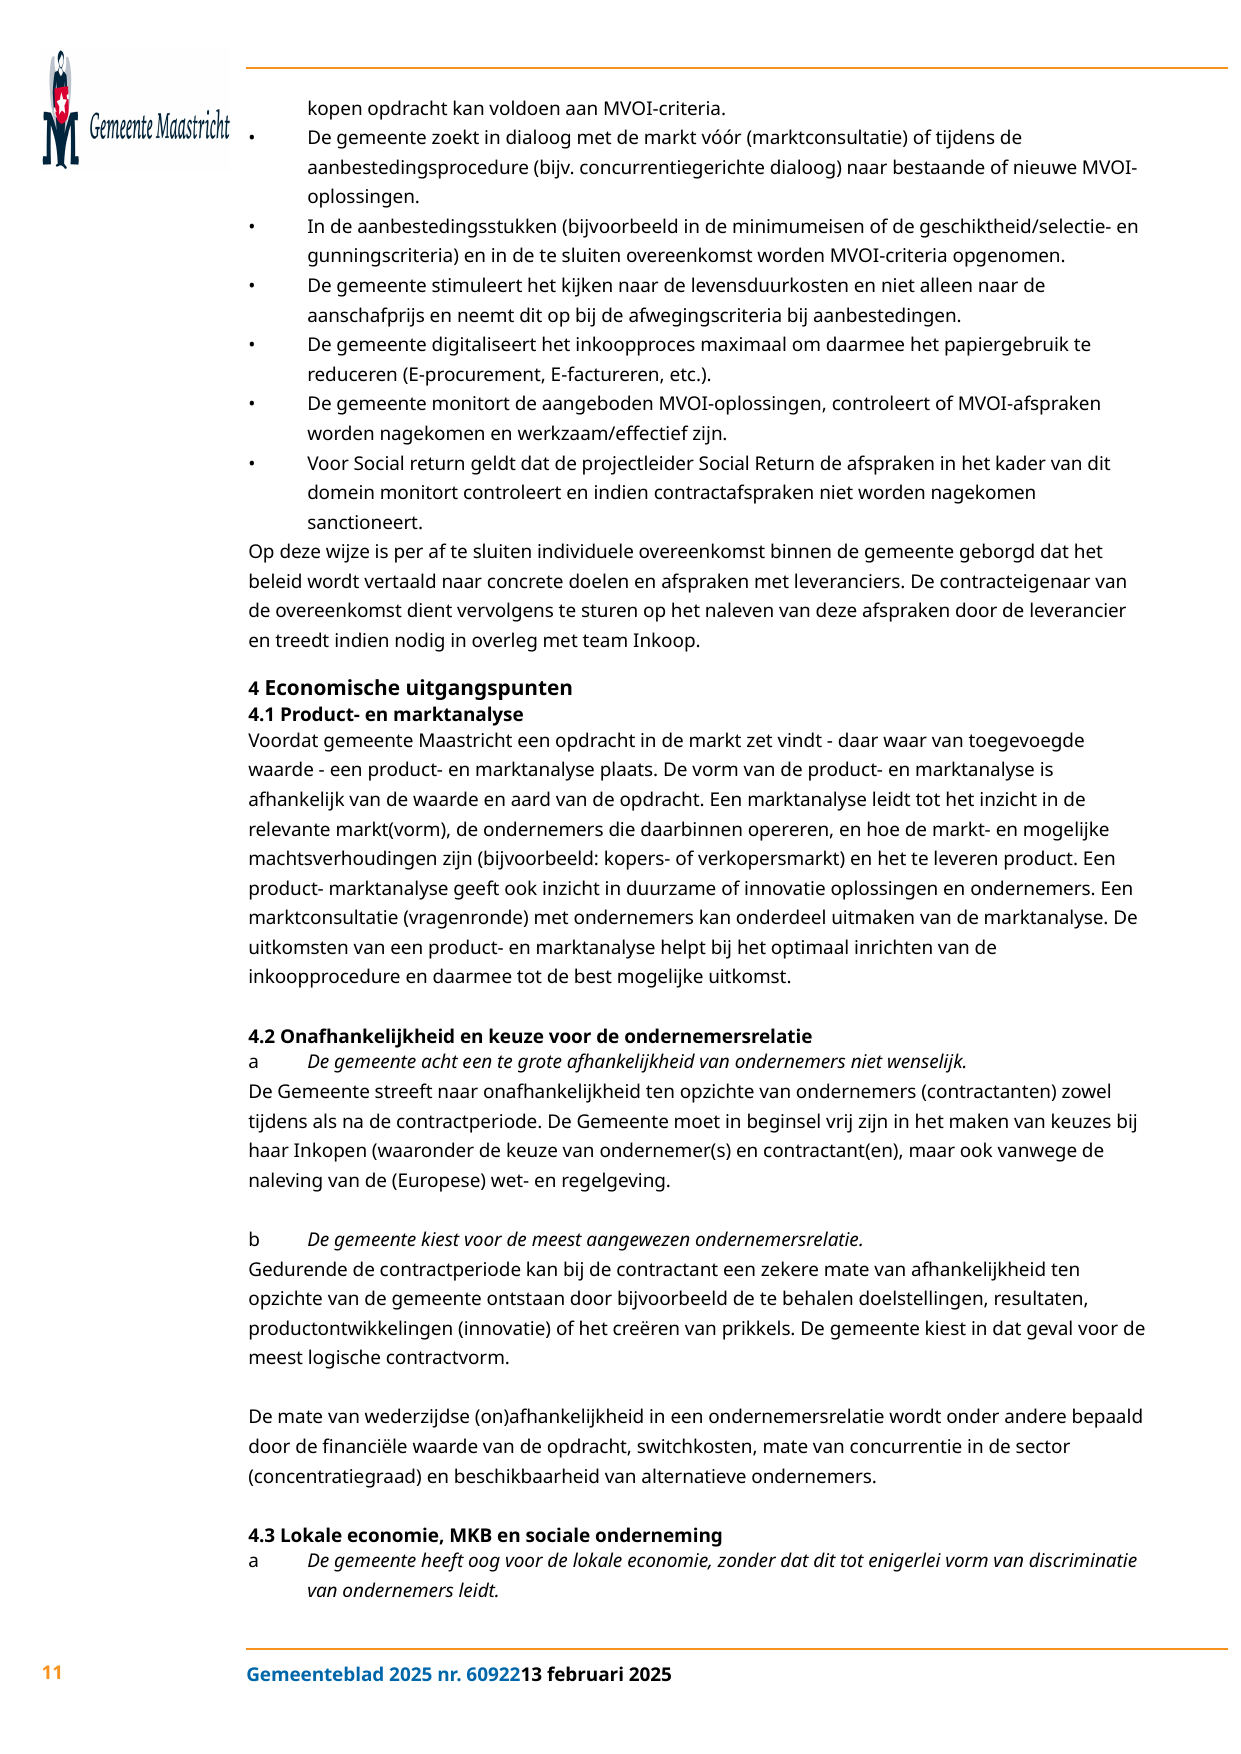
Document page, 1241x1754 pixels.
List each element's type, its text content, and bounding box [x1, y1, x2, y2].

text 4.3 Lokale economie, MKB en sociale onderneming [248, 1522, 1152, 1548]
list De gemeente monitort de aangeboden MVOI-oplossingen, controleert of MVOI-afspraken worden nagekomen en werkzaam/effectief zijn. [248, 391, 1152, 446]
picture [41, 47, 231, 172]
text Gedurende de contractperiode kan bij de contractant een zekere mate van afhankelijkheid ten opzichte van de gemeente ontstaan door bijvoorbeeld de te behalen doelstellingen, resultaten, productontwikkelingen (innovatie) of het creëren van prikkels. De gemeente kiest in dat geval voor de meest logische contractvorm. [248, 1256, 1152, 1370]
text 4 Economische uitgangspunten [248, 673, 1152, 701]
list Voor Social return geldt dat de projectleider Social Return de afspraken in het kader van dit domein monitort controleert en indien contractafspraken niet worden nagekomen sanctioneert. [248, 450, 1152, 535]
text De Gemeente streeft naar onafhankelijkheid ten opzichte van ondernemers (contractanten) zowel tijdens als na de contractperiode. De Gemeente moet in beginsel vrij zijn in het maken van keuzes bij haar Inkopen (waaronder de keuze van ondernemer(s) en contractant(en), maar ook vanwege de naleving van de (Europese) wet- en regelgeving. [248, 1078, 1152, 1193]
text Voordat gemeente Maastricht een opdracht in de markt zet vindt - daar waar van toegevoegde waarde - een product- en marktanalyse plaats. De vorm van de product- en marktanalyse is afhankelijk van de waarde en aard van de opdracht. Een marktanalyse leidt tot het inzicht in de relevante markt(vorm), de ondernemers die daarbinnen opereren, en hoe de markt- en mogelijke machtsverhoudingen zijn (bijvoorbeeld: kopers- of verkopersmarkt) en het te leveren product. Een product- marktanalyse geeft ook inzicht in duurzame of innovatie oplossingen en ondernemers. Een marktconsultatie (vragenronde) met ondernemers kan onderdeel uitmaken van de marktanalyse. De uitkomsten van een product- en marktanalyse helpt bij het optimaal inrichten van de inkoopprocedure en daarmee tot de best mogelijke uitkomst. [248, 727, 1152, 989]
list De gemeente kiest voor de meest aangewezen ondernemersrelatie. [248, 1226, 1152, 1252]
list In de aanbestedingsstukken (bijvoorbeeld in de minimumeisen of de geschiktheid/selectie- en gunningscriteria) en in de te sluiten overeenkomst worden MVOI-criteria opgenomen. [248, 213, 1152, 268]
list De gemeente digitaliseert het inkoopproces maximaal om daarmee het papiergebruik te reduceren (E-procurement, E-factureren, etc.). [248, 331, 1152, 387]
text Op deze wijze is per af te sluiten individuele overeenkomst binnen de gemeente geborgd dat het beleid wordt vertaald naar concrete doelen en afspraken met leveranciers. De contracteigenaar van de overeenkomst dient vervolgens te sturen op het naleven van deze afspraken door de leverancier en treedt indien nodig in overleg met team Inkoop. [248, 538, 1152, 653]
list kopen opdracht kan voldoen aan MVOI-criteria. [248, 95, 1152, 121]
list De gemeente heeft oog voor de lokale economie, zonder dat dit tot enigerlei vorm van discriminatie van ondernemers leidt. [248, 1548, 1152, 1603]
list De gemeente stimuleert het kijken naar de levensduurkosten en niet alleen naar de aanschafprijs en neemt dit op bij de afwegingscriteria bij aanbestedingen. [248, 272, 1152, 328]
list De gemeente acht een te grote afhankelijkheid van ondernemers niet wenselijk. [248, 1049, 1152, 1074]
list De gemeente zoekt in dialoog met de markt vóór (marktconsultatie) of tijdens de aanbestedingsprocedure (bijv. concurrentiegerichte dialoog) naar bestaande of nieuwe MVOI-oplossingen. [248, 124, 1152, 209]
text 4.1 Product- en marktanalyse [248, 701, 1152, 727]
text 4.2 Onafhankelijkheid en keuze voor de ondernemersrelatie [248, 1023, 1152, 1049]
text De mate van wederzijdse (on)afhankelijkheid in een ondernemersrelatie wordt onder andere bepaald door de financiële waarde van de opdracht, switchkosten, mate van concurrentie in de sector (concentratiegraad) en beschikbaarheid van alternatieve ondernemers. [248, 1404, 1152, 1488]
